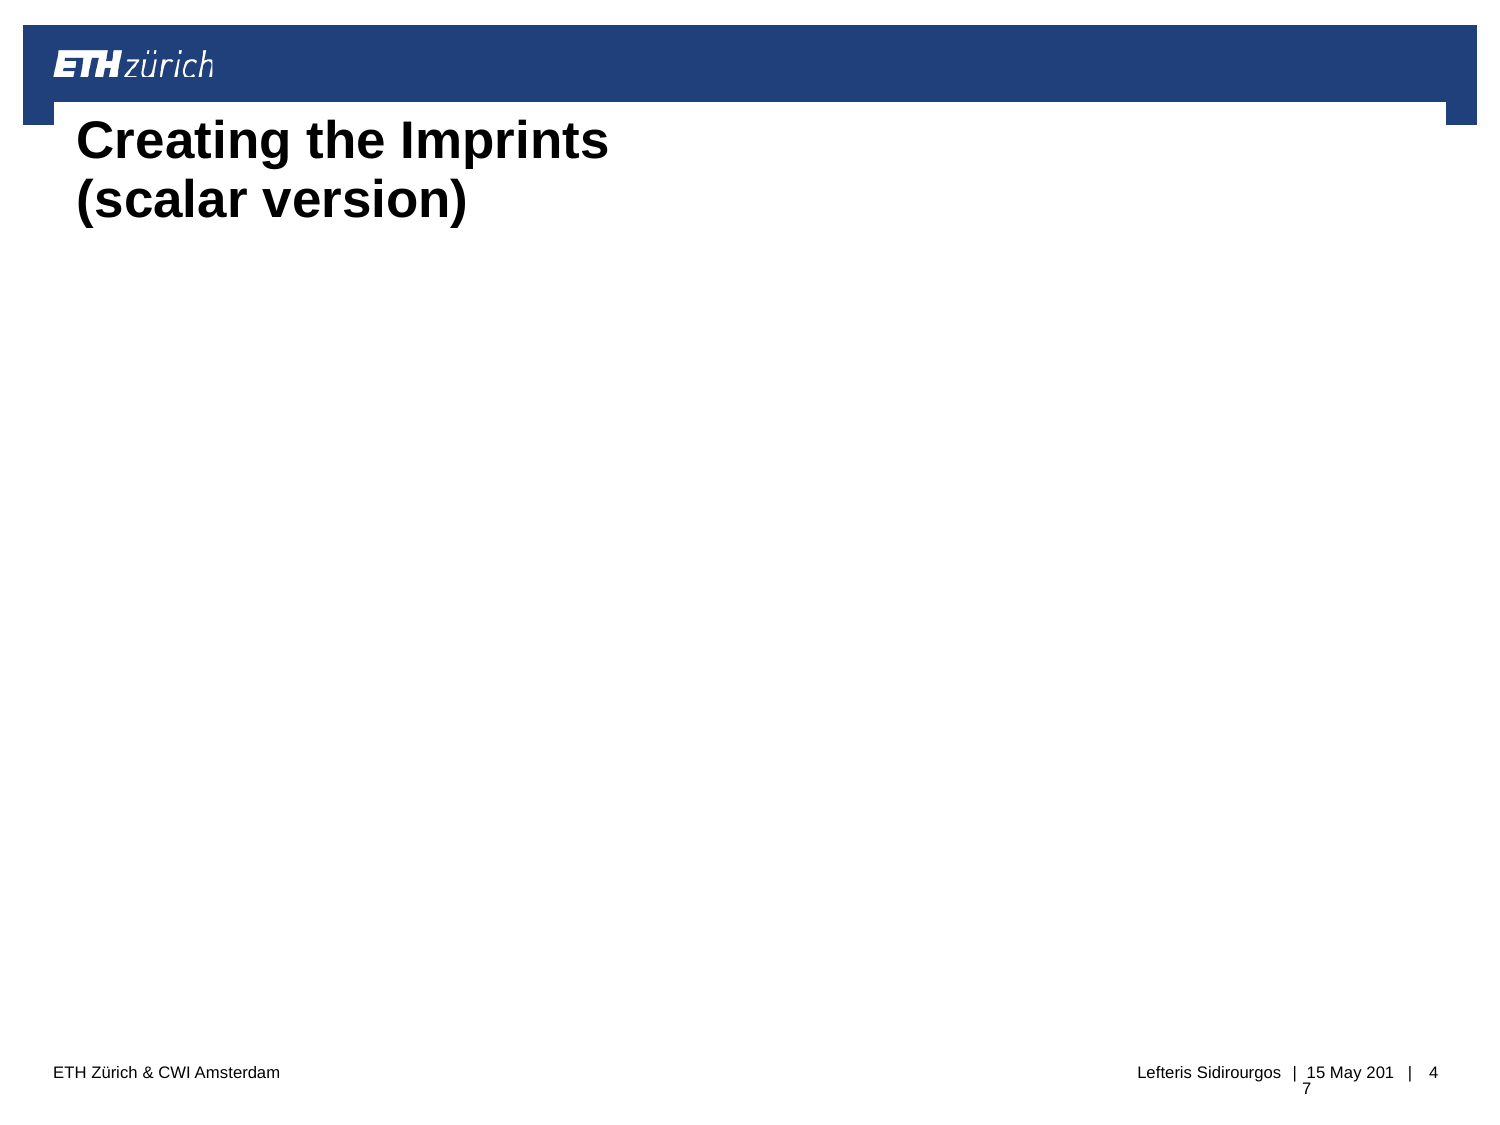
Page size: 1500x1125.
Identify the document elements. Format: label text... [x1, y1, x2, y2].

title Creating the Imprints (scalar version) [53, 101, 1447, 262]
